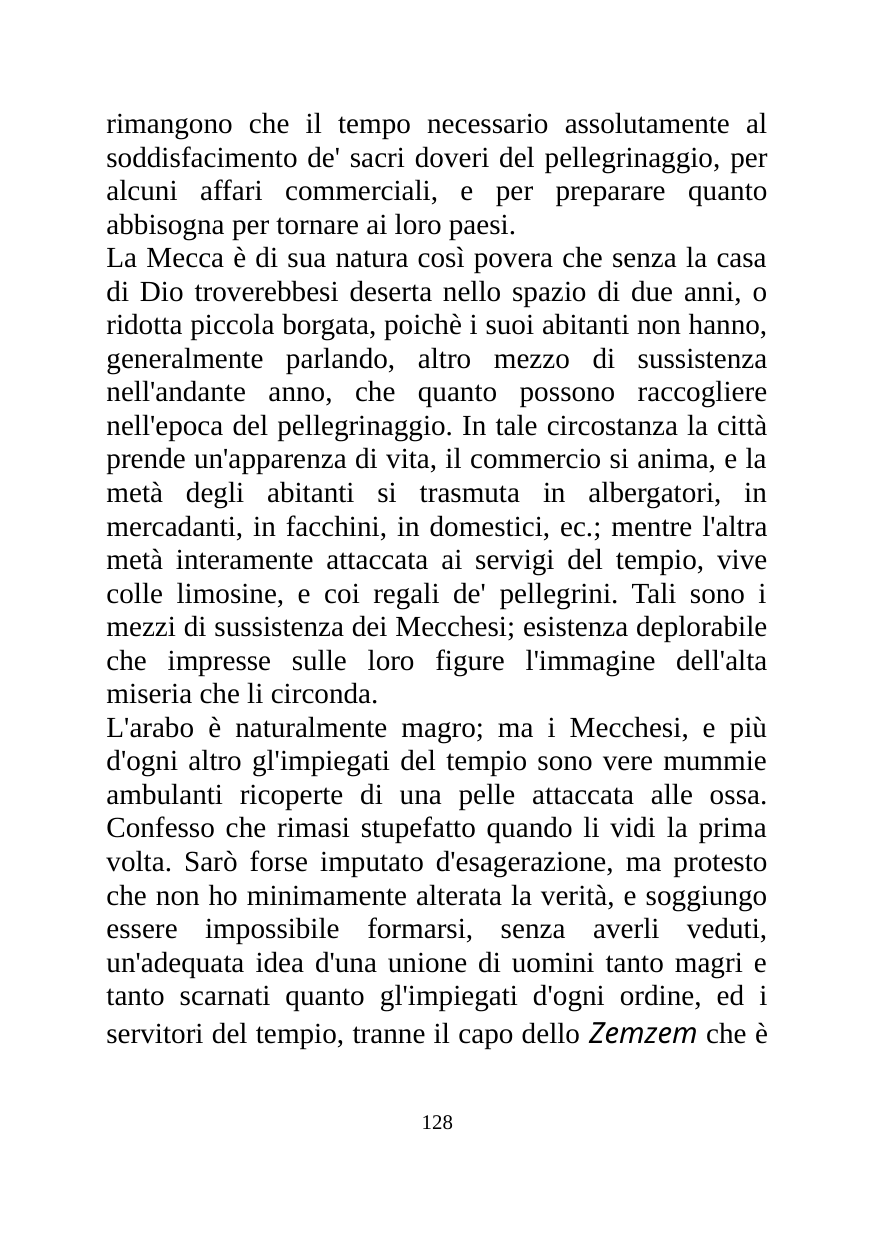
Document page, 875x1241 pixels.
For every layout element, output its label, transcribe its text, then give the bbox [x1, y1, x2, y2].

text rimangono che il tempo necessario assolutamente al soddisfacimento de' sacri doveri del pellegrinaggio, per alcuni affari commerciali, e per preparare quanto abbisogna per tornare ai loro paesi. [106, 106, 768, 240]
text La Mecca è di sua natura così povera che senza la casa di Dio troverebbesi deserta nello spazio di due anni, o ridotta piccola borgata, poichè i suoi abitanti non hanno, generalmente parlando, altro mezzo di sussistenza nell'andante anno, che quanto possono raccogliere nell'epoca del pellegrinaggio. In tale circostanza la città prende un'apparenza di vita, il commercio si anima, e la metà degli abitanti si trasmuta in albergatori, in mercadanti, in facchini, in domestici, ec.; mentre l'altra metà interamente attaccata ai servigi del tempio, vive colle limosine, e coi regali de' pellegrini. Tali sono i mezzi di sussistenza dei Mecchesi; esistenza deplorabile che impresse sulle loro figure l'immagine dell'alta miseria che li circonda. [106, 240, 768, 710]
text L'arabo è naturalmente magro; ma i Mecchesi, e più d'ogni altro gl'impiegati del tempio sono vere mummie ambulanti ricoperte di una pelle attaccata alle ossa. Confesso che rimasi stupefatto quando li vidi la prima volta. Sarò forse imputato d'esagerazione, ma protesto che non ho minimamente alterata la verità, e soggiungo essere impossibile formarsi, senza averli veduti, un'adequata idea d'una unione di uomini tanto magri e tanto scarnati quanto gl'impiegati d'ogni ordine, ed i servitori del tempio, tranne il capo dello Zemzem che è [106, 710, 768, 1052]
